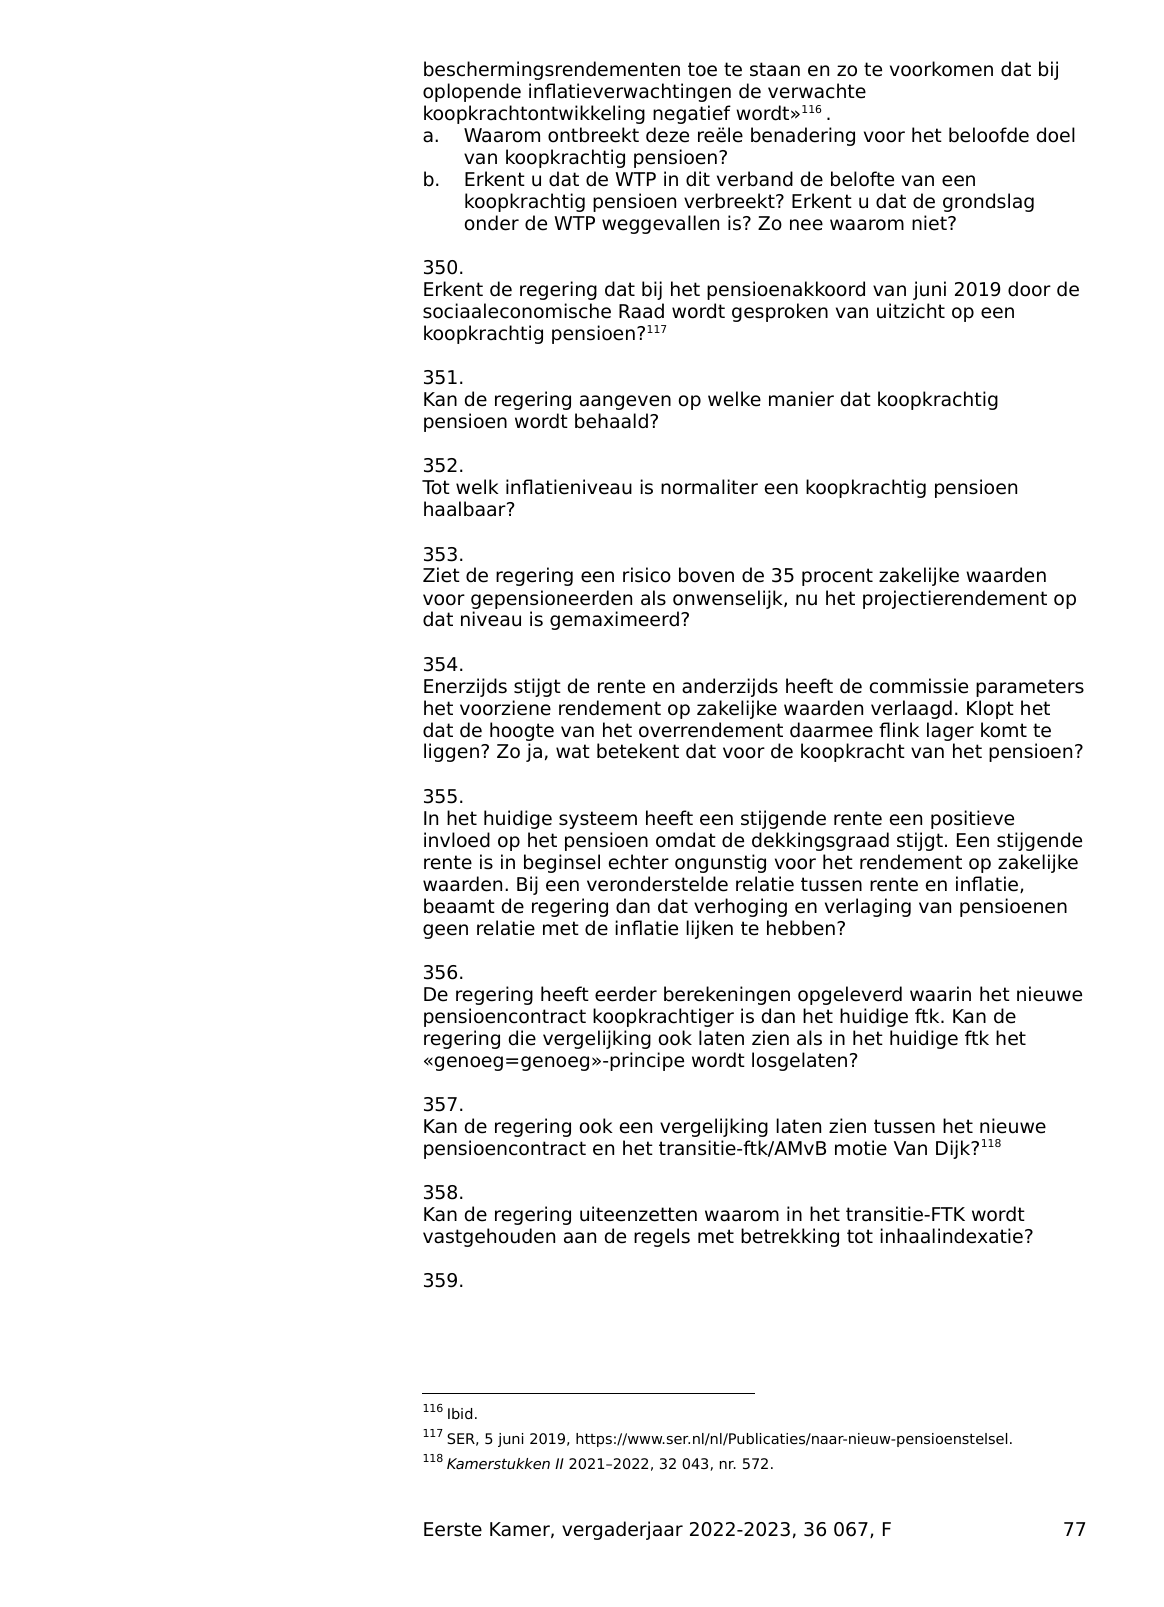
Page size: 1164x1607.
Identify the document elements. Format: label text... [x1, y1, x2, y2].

text beschermingsrendementen toe te staan en zo te voorkomen dat bij oplopende inflatieverwachtingen de verwachte koopkrachtontwikkeling negatief wordt». [422, 59, 1087, 125]
text 358. [422, 1182, 1087, 1204]
text Ibid. [422, 1402, 1087, 1424]
text SER, 5 juni 2019, https://www.ser.nl/nl/Publicaties/naar-nieuw-pensioenstelsel. [422, 1427, 1087, 1449]
text Erkent de regering dat bij het pensioenakkoord van juni 2019 door de sociaaleconomische Raad wordt gesproken van uitzicht op een koopkrachtig pensioen? [422, 279, 1087, 345]
text b. Erkent u dat de WTP in dit verband de belofte van een koopkrachtig pensioen verbreekt? Erkent u dat de grondslag onder de WTP weggevallen is? Zo nee waarom niet? [422, 169, 1087, 235]
text In het huidige systeem heeft een stijgende rente een positieve invloed op het pensioen omdat de dekkingsgraad stijgt. Een stijgende rente is in beginsel echter ongunstig voor het rendement op zakelijke waarden. Bij een veronderstelde relatie tussen rente en inflatie, beaamt de regering dan dat verhoging en verlaging van pensioenen geen relatie met de inflatie lijken te hebben? [422, 808, 1087, 939]
text Tot welk inflatieniveau is normaliter een koopkrachtig pensioen haalbaar? [422, 477, 1087, 521]
text 356. [422, 962, 1087, 984]
text De regering heeft eerder berekeningen opgeleverd waarin het nieuwe pensioencontract koopkrachtiger is dan het huidige ftk. Kan de regering die vergelijking ook laten zien als in het huidige ftk het «genoeg=genoeg»-principe wordt losgelaten? [422, 984, 1087, 1072]
text Enerzijds stijgt de rente en anderzijds heeft de commissie parameters het voorziene rendement op zakelijke waarden verlaagd. Klopt het dat de hoogte van het overrendement daarmee flink lager komt te liggen? Zo ja, wat betekent dat voor de koopkracht van het pensioen? [422, 676, 1087, 763]
text Kan de regering uiteenzetten waarom in het transitie-FTK wordt vastgehouden aan de regels met betrekking tot inhaalindexatie? [422, 1204, 1087, 1248]
text Ziet de regering een risico boven de 35 procent zakelijke waarden voor gepensioneerden als onwenselijk, nu het projectierendement op dat niveau is gemaximeerd? [422, 565, 1087, 631]
text Kamerstukken II 2021–2022, 32 043, nr. 572. [422, 1452, 1087, 1474]
text a. Waarom ontbreekt deze reële benadering voor het beloofde doel van koopkrachtig pensioen? [422, 125, 1087, 169]
text 351. [422, 367, 1087, 389]
text Kan de regering aangeven op welke manier dat koopkrachtig pensioen wordt behaald? [422, 389, 1087, 433]
text 354. [422, 653, 1087, 676]
text 355. [422, 786, 1087, 808]
text 359. [422, 1270, 1087, 1292]
text 357. [422, 1094, 1087, 1116]
text 352. [422, 455, 1087, 477]
text Kan de regering ook een vergelijking laten zien tussen het nieuwe pensioencontract en het transitie-ftk/AMvB motie Van Dijk? [422, 1116, 1087, 1160]
text 353. [422, 543, 1087, 565]
text 350. [422, 257, 1087, 279]
